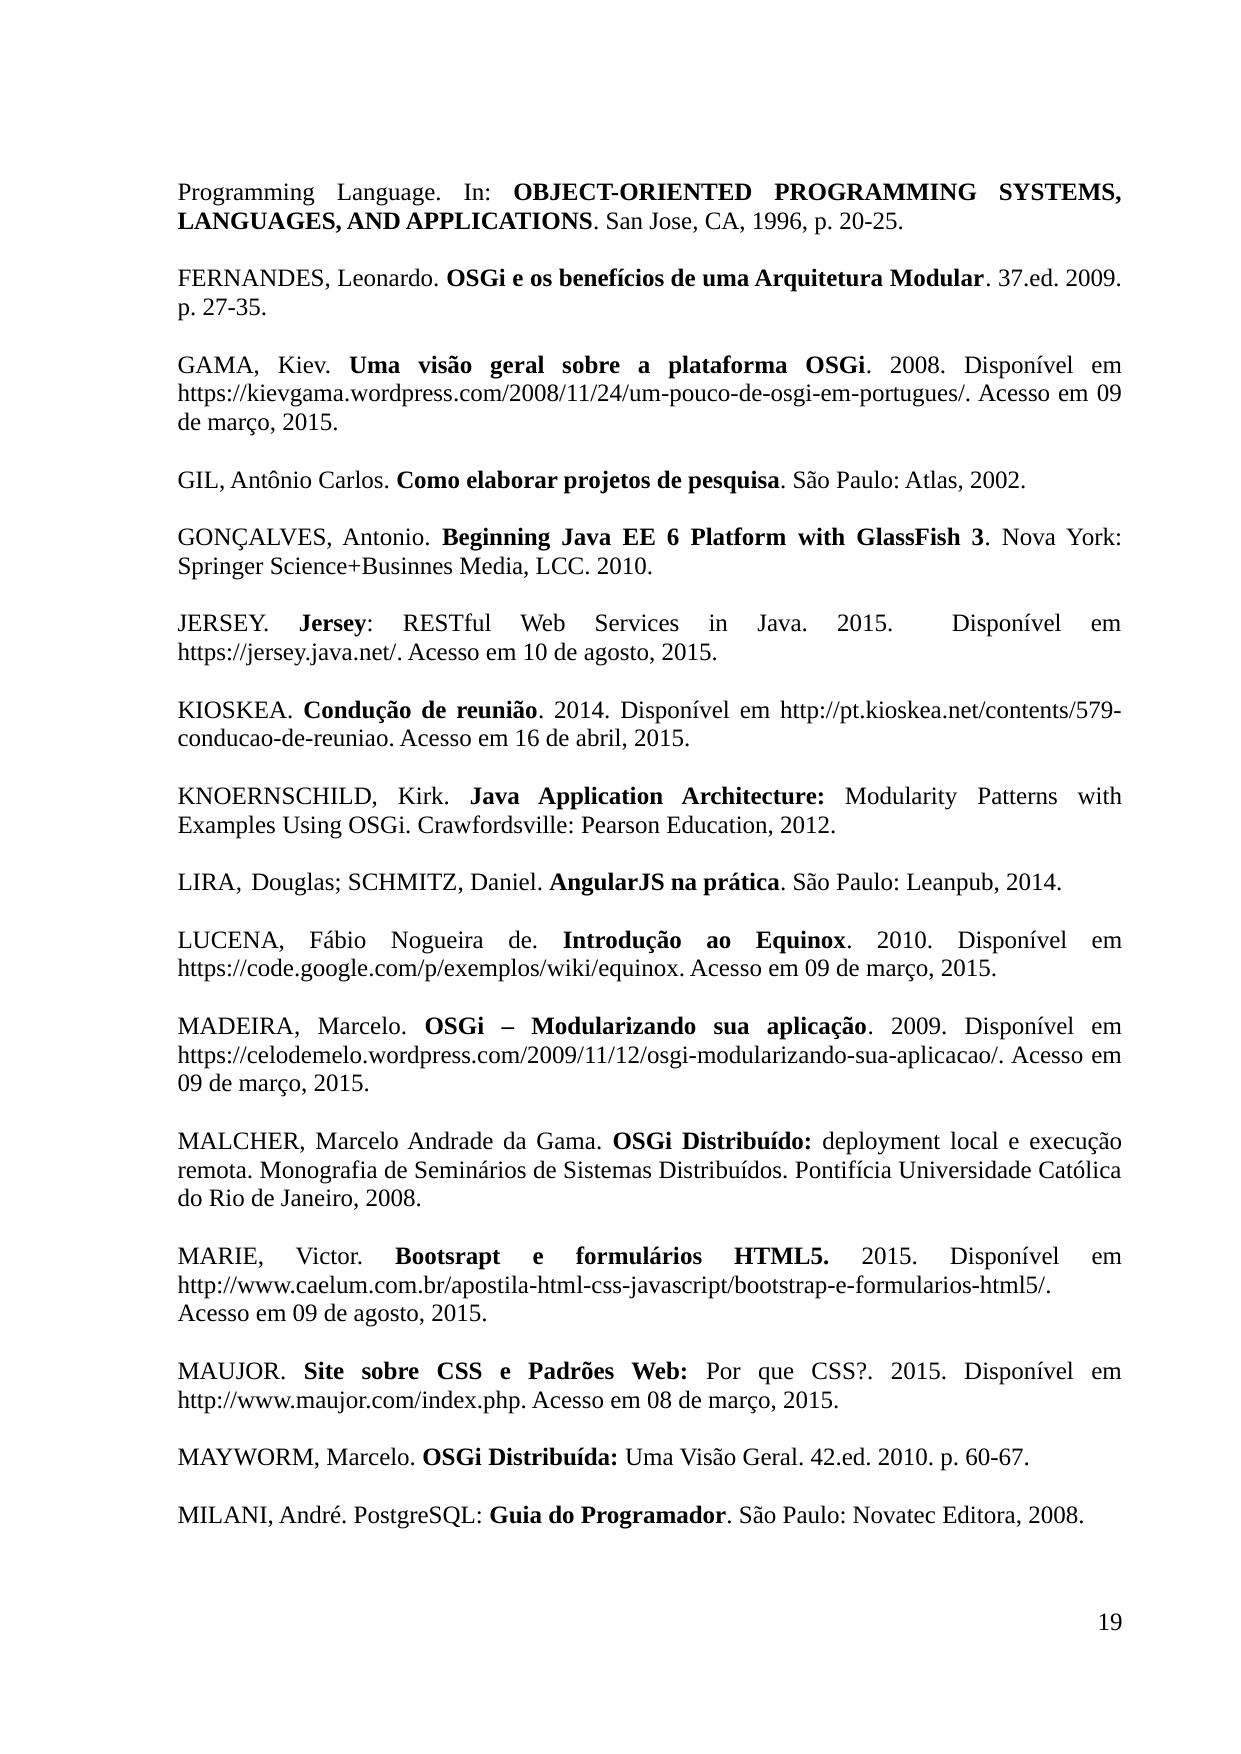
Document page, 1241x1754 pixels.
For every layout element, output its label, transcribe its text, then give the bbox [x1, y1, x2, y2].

text MALCHER, Marcelo Andrade da Gama. OSGi Distribuído: deployment local e execução remota. Monografia de Seminários de Sistemas Distribuídos. Pontifícia Universidade Católica do Rio de Janeiro, 2008. [177, 1126, 1122, 1212]
text GONÇALVES, Antonio. Beginning Java EE 6 Platform with GlassFish 3. Nova York: Springer Science+Businnes Media, LCC. 2010. [177, 522, 1122, 580]
text GAMA, Kiev. Uma visão geral sobre a plataforma OSGi. 2008. Disponível em https://kievgama.wordpress.com/2008/11/24/um-pouco-de-osgi-em-portugues/. Acesso em 09 de março, 2015. [177, 350, 1122, 436]
text Programming Language. In: OBJECT-ORIENTED PROGRAMMING SYSTEMS, LANGUAGES, AND APPLICATIONS. San Jose, CA, 1996, p. 20-25. [177, 177, 1122, 235]
text LUCENA, Fábio Nogueira de. Introdução ao Equinox. 2010. Disponível em https://code.google.com/p/exemplos/wiki/equinox. Acesso em 09 de março, 2015. [177, 925, 1122, 982]
text JERSEY. Jersey: RESTful Web Services in Java. 2015. Disponível em https://jersey.java.net/. Acesso em 10 de agosto, 2015. [177, 608, 1122, 666]
text FERNANDES, Leonardo. OSGi e os benefícios de uma Arquitetura Modular. 37.ed. 2009. p. 27-35. [177, 263, 1122, 321]
text MILANI, André. PostgreSQL: Guia do Programador. São Paulo: Novatec Editora, 2008. [177, 1500, 1122, 1528]
text MADEIRA, Marcelo. OSGi – Modularizando sua aplicação. 2009. Disponível em https://celodemelo.wordpress.com/2009/11/12/osgi-modularizando-sua-aplicacao/. Acesso em 09 de março, 2015. [177, 1011, 1122, 1097]
text KIOSKEA. Condução de reunião. 2014. Disponível em http://pt.kioskea.net/contents/579-conducao-de-reuniao. Acesso em 16 de abril, 2015. [177, 695, 1122, 752]
text MAUJOR. Site sobre CSS e Padrões Web: Por que CSS?. 2015. Disponível em http://www.maujor.com/index.php. Acesso em 08 de março, 2015. [177, 1356, 1122, 1413]
text KNOERNSCHILD, Kirk. Java Application Architecture: Modularity Patterns with Examples Using OSGi. Crawfordsville: Pearson Education, 2012. [177, 781, 1122, 838]
text LIRA, Douglas; Schmitz, Daniel. AngularJS na prática. São Paulo: Leanpub, 2014. [177, 867, 1122, 896]
text GIL, Antônio Carlos. Como elaborar projetos de pesquisa. São Paulo: Atlas, 2002. [177, 465, 1122, 493]
text MARIE, Victor. Bootsrapt e formulários HTML5. 2015. Disponível em http://www.caelum.com.br/apostila-html-css-javascript/bootstrap-e-formularios-html5/. Acesso em 09 de agosto, 2015. [177, 1241, 1122, 1327]
text MAYWORM, Marcelo. OSGi Distribuída: Uma Visão Geral. 42.ed. 2010. p. 60-67. [177, 1442, 1122, 1471]
